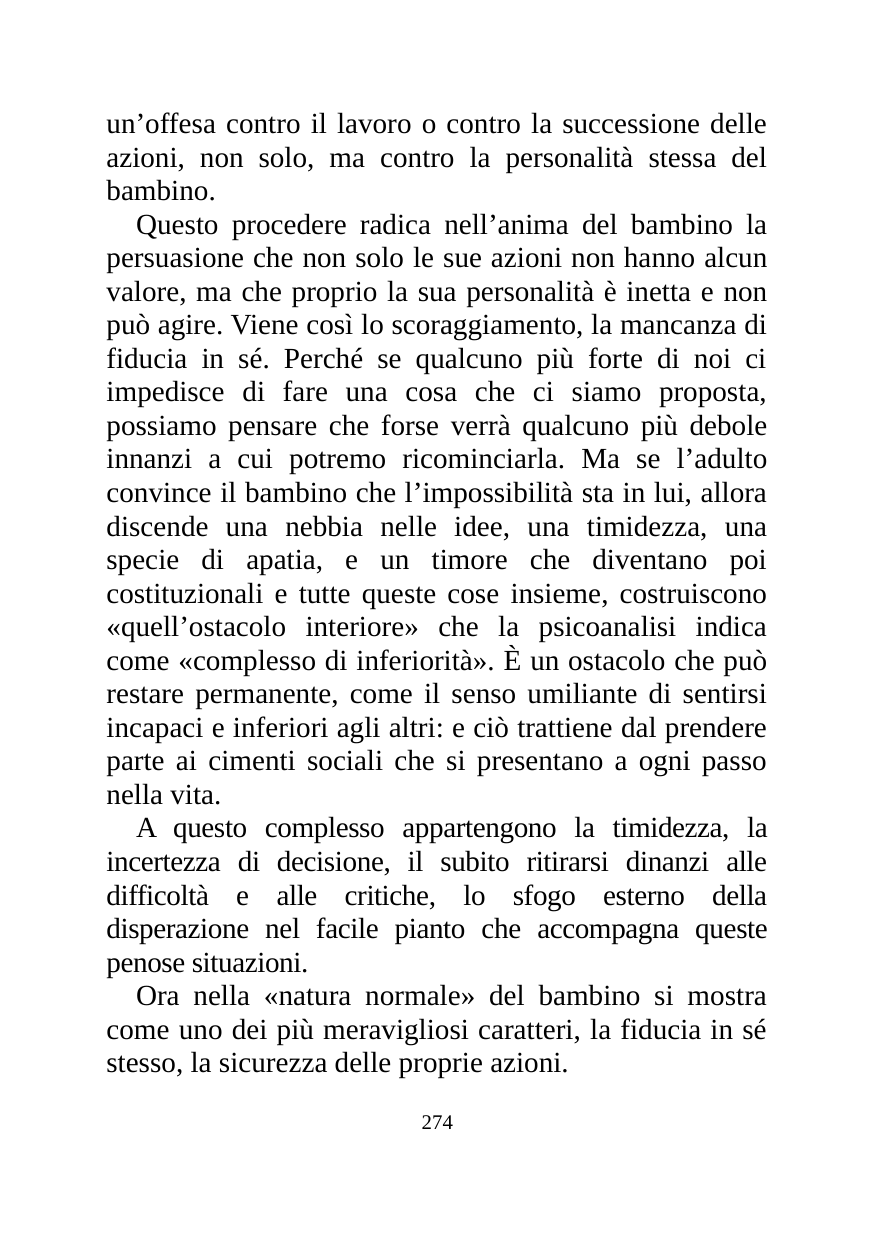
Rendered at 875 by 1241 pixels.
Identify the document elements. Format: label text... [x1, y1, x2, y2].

text A questo complesso appartengono la timidezza, la incertezza di decisione, il subito ritirarsi dinanzi alle difficoltà e alle critiche, lo sfogo esterno della disperazione nel facile pianto che accompagna queste penose situazioni. [106, 811, 768, 978]
text un’offesa contro il lavoro o contro la successione delle azioni, non solo, ma contro la personalità stessa del bambino. [106, 106, 768, 207]
text Ora nella «natura normale» del bambino si mostra come uno dei più meravigliosi caratteri, la fiducia in sé stesso, la sicurezza delle proprie azioni. [106, 978, 768, 1079]
text Questo procedere radica nell’anima del bambino la persuasione che non solo le sue azioni non hanno alcun valore, ma che proprio la sua personalità è inetta e non può agire. Viene così lo scoraggiamento, la mancanza di fiducia in sé. Perché se qualcuno più forte di noi ci impedisce di fare una cosa che ci siamo proposta, possiamo pensare che forse verrà qualcuno più debole innanzi a cui potremo ricominciarla. Ma se l’adulto convince il bambino che l’impossibilità sta in lui, allora discende una nebbia nelle idee, una timidezza, una specie di apatia, e un timore che diventano poi costituzionali e tutte queste cose insieme, costruiscono «quell’ostacolo interiore» che la psicoanalisi indica come «complesso di inferiorità». È un ostacolo che può restare permanente, come il senso umiliante di sentirsi incapaci e inferiori agli altri: e ciò trattiene dal prendere parte ai cimenti sociali che si presentano a ogni passo nella vita. [106, 207, 768, 811]
